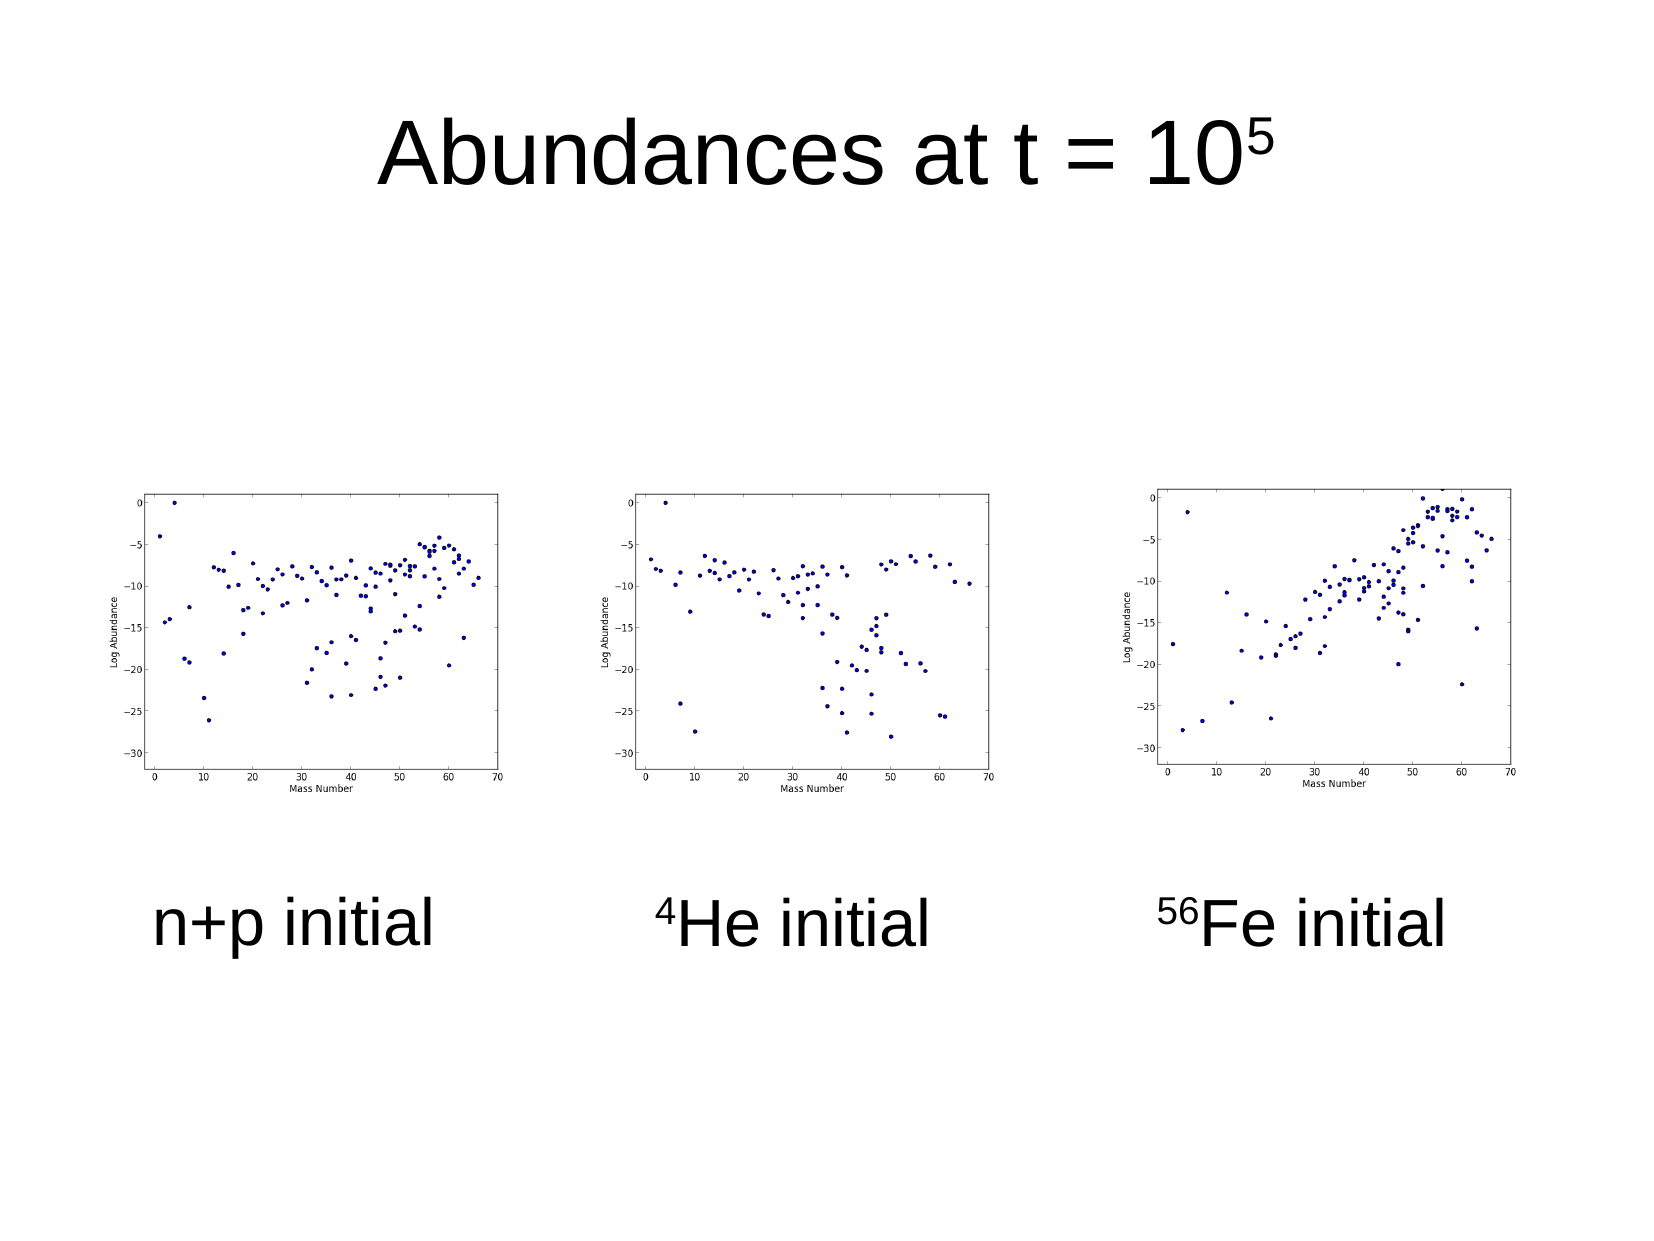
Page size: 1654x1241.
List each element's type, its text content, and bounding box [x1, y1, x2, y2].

list 56Fe initial [1085, 885, 1565, 1229]
list n+p initial [81, 885, 562, 1229]
title Abundances at t = 105 [82, 49, 1571, 257]
list 4He initial [583, 885, 1063, 1229]
picture [579, 460, 1034, 804]
picture [1101, 455, 1556, 799]
picture [88, 460, 543, 804]
